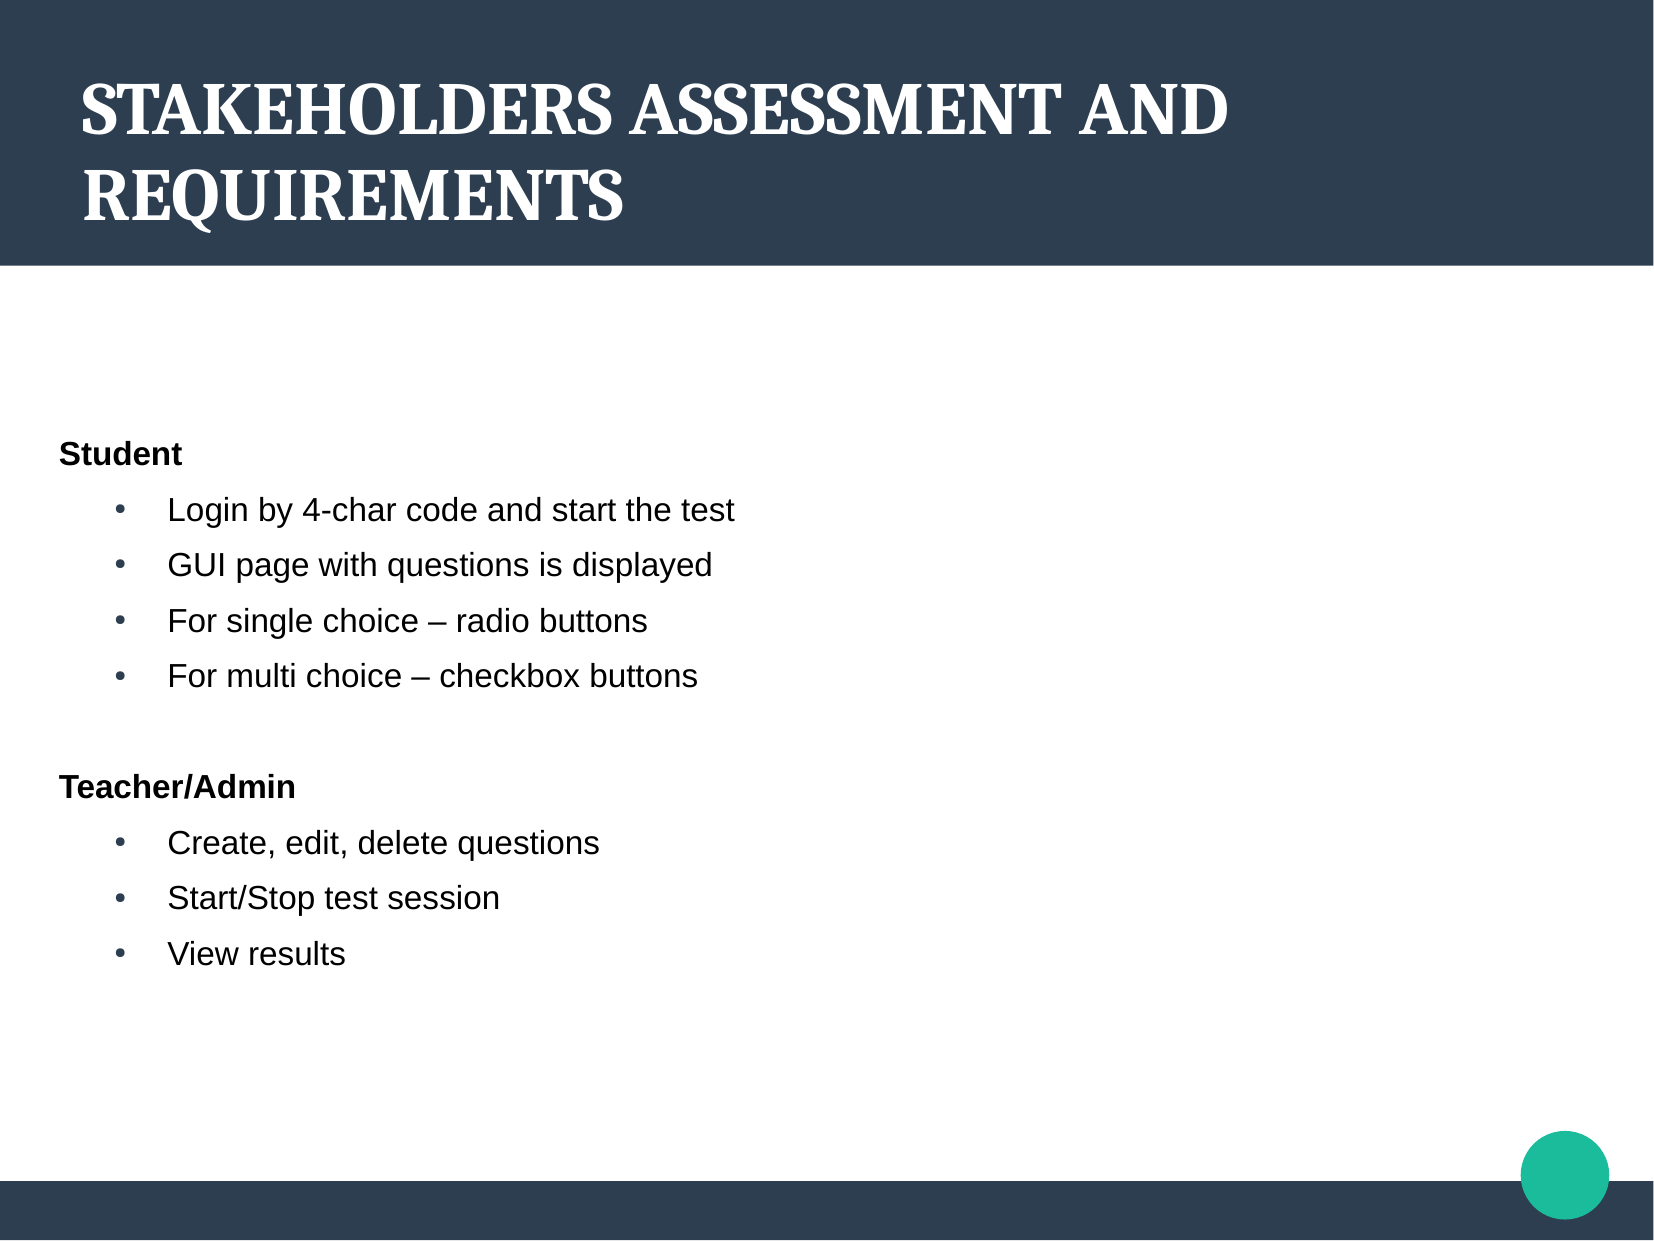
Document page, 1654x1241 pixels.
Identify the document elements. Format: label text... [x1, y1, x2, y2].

title STAKEHOLDERS ASSESSMENT AND REQUIREMENTS [82, 49, 1571, 257]
list Student Login by 4-char code and start the test GUI page with questions is displayed For single choice – radio buttons For multi choice – checkbox buttons Teacher/Admin Create, edit, delete questions Start/Stop test session View results [59, 324, 1595, 1152]
